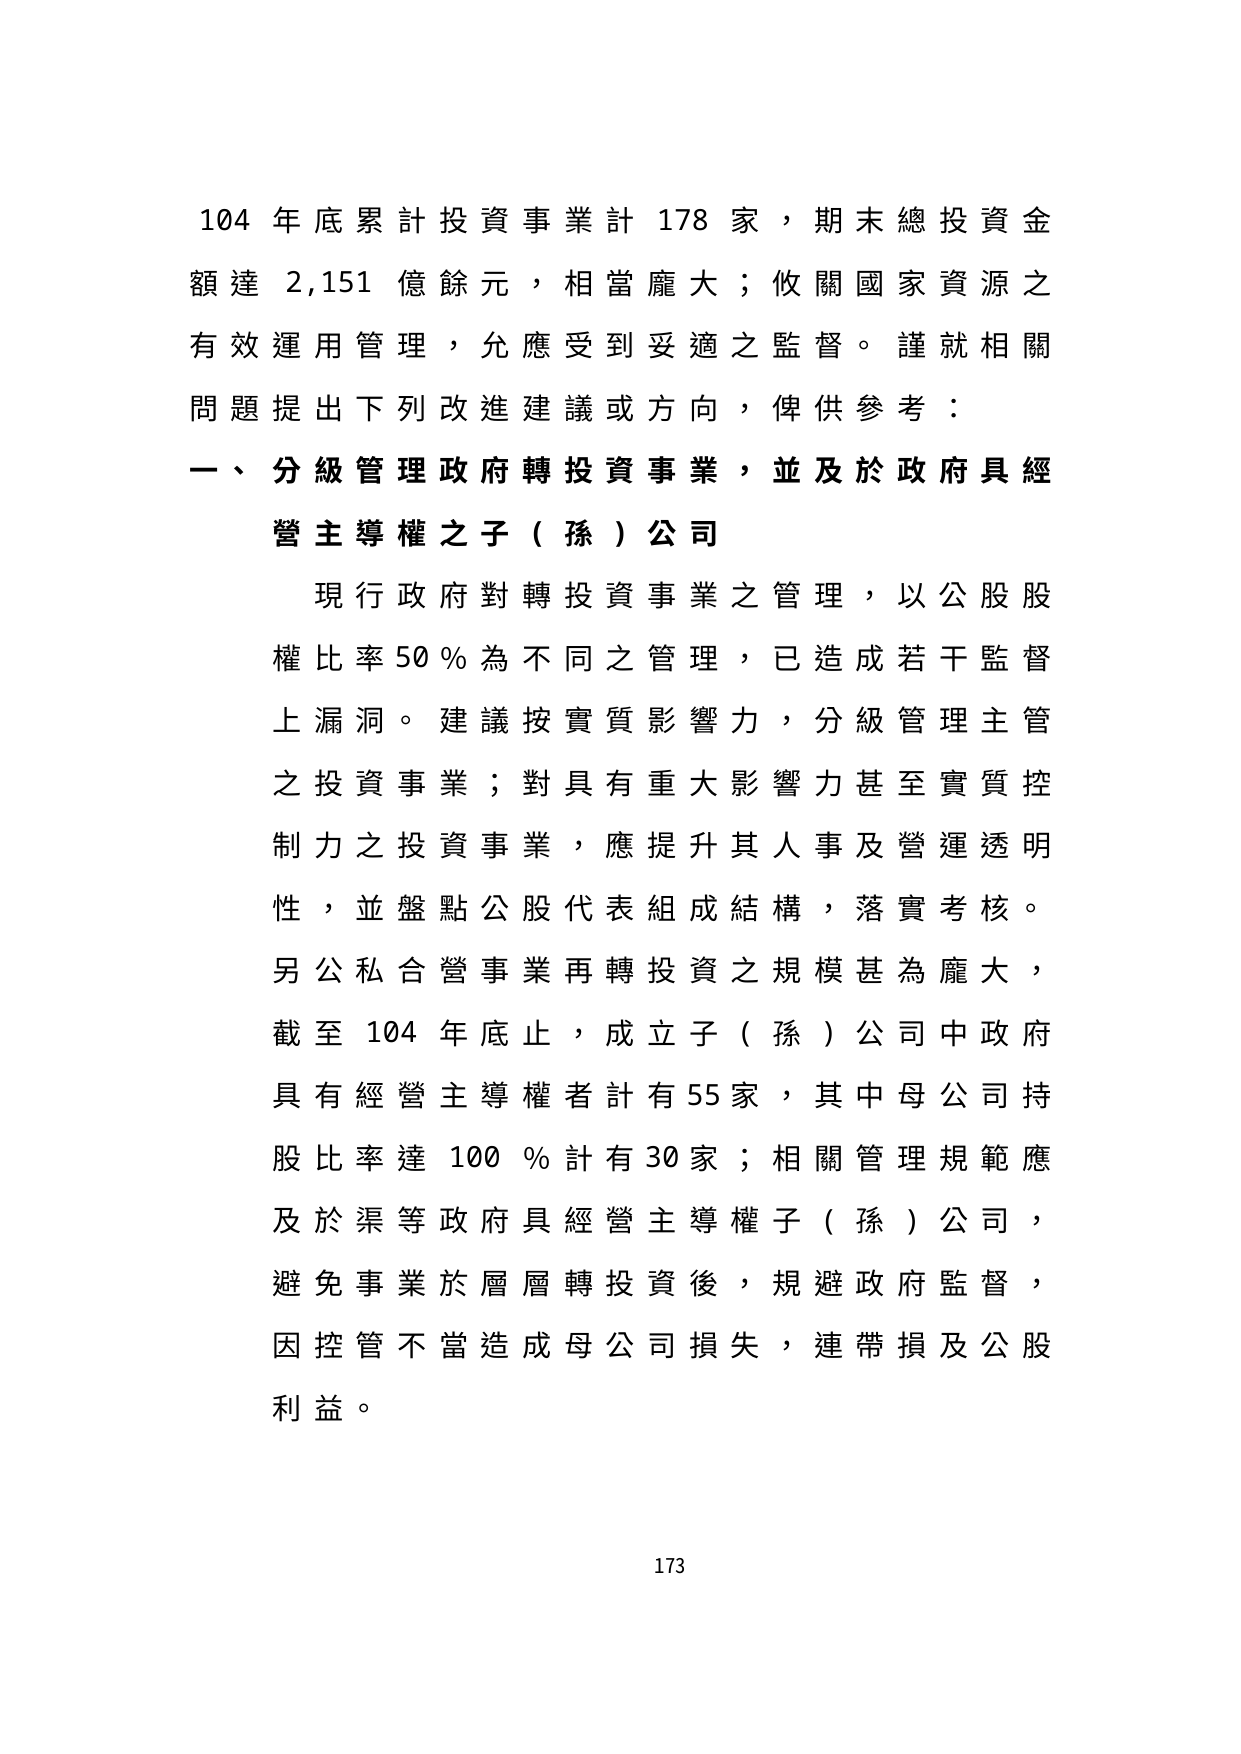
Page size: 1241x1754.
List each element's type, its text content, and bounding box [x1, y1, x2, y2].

text 104年底累計投資事業計178家，期末總投資金額達2,151億餘元，相當龐大；攸關國家資源之有效運用管理，允應受到妥適之監督。謹就相關問題提出下列改進建議或方向，俾供參考： [183, 177, 1058, 427]
text 現行政府對轉投資事業之管理，以公股股權比率50％為不同之管理，已造成若干監督上漏洞。建議按實質影響力，分級管理主管之投資事業；對具有重大影響力甚至實質控制力之投資事業，應提升其人事及營運透明性，並盤點公股代表組成結構，落實考核。另公私合營事業再轉投資之規模甚為龐大，截至104年底止，成立子(孫)公司中政府具有經營主導權者計有55家，其中母公司持股比率達100％計有30家；相關管理規範應及於渠等政府具經營主導權子(孫)公司，避免事業於層層轉投資後，規避政府監督，因控管不當造成母公司損失，連帶損及公股利益。 [242, 552, 1058, 1427]
text 一、分級管理政府轉投資事業，並及於政府具經營主導權之子(孫)公司 [183, 427, 1058, 552]
